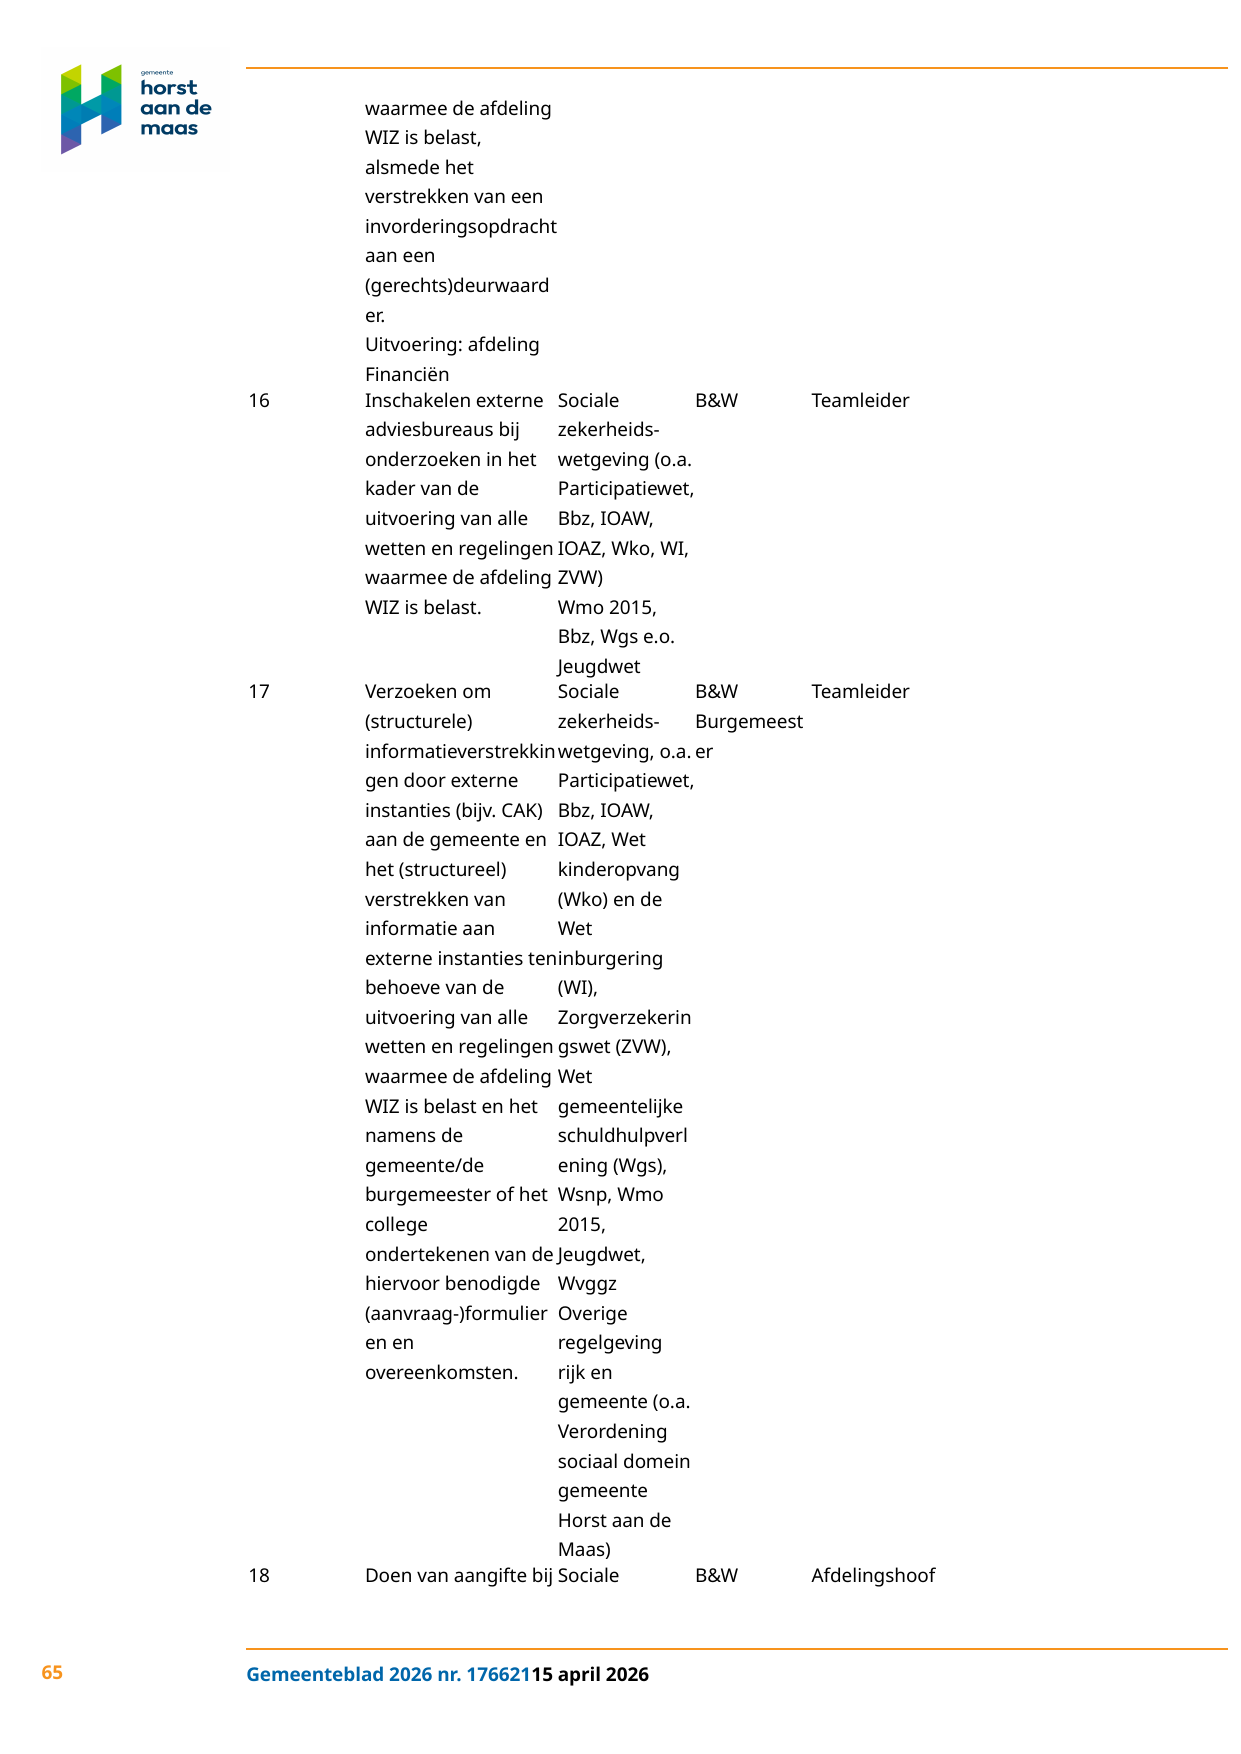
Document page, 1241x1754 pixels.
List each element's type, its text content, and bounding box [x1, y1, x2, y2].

table_cell [938, 95, 1152, 387]
table_cell [938, 387, 1152, 679]
table_cell 18 [248, 1563, 365, 1588]
table_cell Teamleider [811, 679, 938, 1562]
table_cell Verzoeken om (structurele) informatieverstrekkingen door externe instanties (bijv. CAK) aan de gemeente en het (structureel) verstrekken van informatie aan externe instanties ten behoeve van de uitvoering van alle wetten en regelingen waarmee de afdeling WIZ is belast en het namens de gemeente/de burgemeester of het college ondertekenen van de hiervoor benodigde (aanvraag-)formulieren en overeenkomsten. [365, 679, 558, 1562]
table_cell waarmee de afdeling WIZ is belast, alsmede het verstrekken van een invorderingsopdracht aan een (gerechts)deurwaarder. Uitvoering: afdeling Financiën [365, 95, 558, 387]
table_cell [938, 679, 1152, 1562]
table_cell B&W Burgemeester [695, 679, 811, 1562]
table_cell [938, 1563, 1152, 1588]
picture [41, 47, 231, 172]
table_cell Sociale zekerheids- wetgeving (o.a. Participatiewet, Bbz, IOAW, IOAZ, Wko, WI, ZVW) Wmo 2015, Bbz, Wgs e.o. Jeugdwet [558, 387, 695, 679]
table_cell Inschakelen externe adviesbureaus bij onderzoeken in het kader van de uitvoering van alle wetten en regelingen waarmee de afdeling WIZ is belast. [365, 387, 558, 679]
table_cell B&W [695, 387, 811, 679]
table_cell 16 [248, 387, 365, 679]
table_cell 17 [248, 679, 365, 1562]
table_cell [811, 95, 938, 387]
table_cell Doen van aangifte bij [365, 1563, 558, 1588]
table_cell Teamleider [811, 387, 938, 679]
table_cell [248, 95, 365, 387]
table_cell Afdelingshoof [811, 1563, 938, 1588]
table_cell [558, 95, 695, 387]
table_cell Sociale [558, 1563, 695, 1588]
table_cell B&W [695, 1563, 811, 1588]
table_cell Sociale zekerheids- wetgeving, o.a. Participatiewet, Bbz, IOAW, IOAZ, Wet kinderopvang (Wko) en de Wet inburgering (WI), Zorgverzekeringswet (ZVW), Wet gemeentelijke schuldhulpverlening (Wgs), Wsnp, Wmo 2015, Jeugdwet, Wvggz Overige regelgeving rijk en gemeente (o.a. Verordening sociaal domein gemeente Horst aan de Maas) [558, 679, 695, 1562]
table_cell [695, 95, 811, 387]
